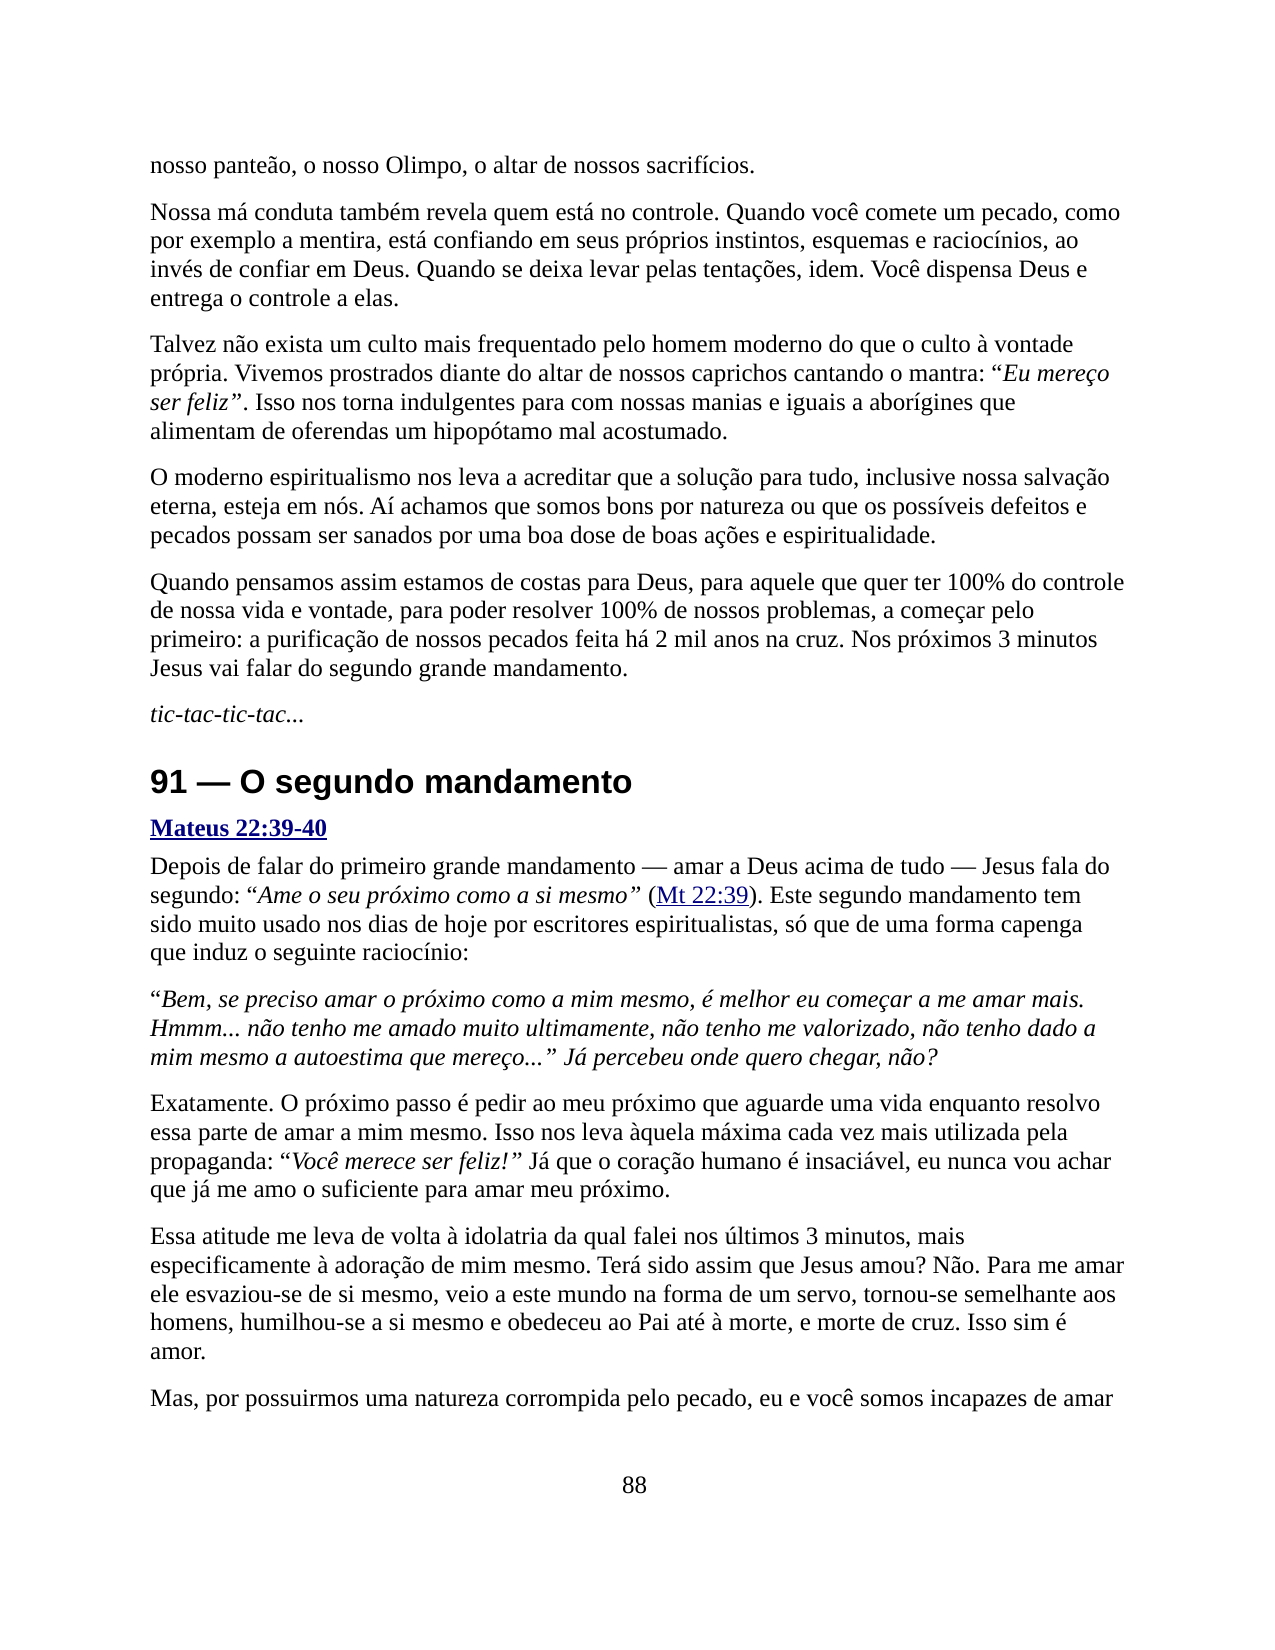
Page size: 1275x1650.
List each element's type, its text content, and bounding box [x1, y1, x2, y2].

text “Bem, se preciso amar o próximo como a mim mesmo, é melhor eu começar a me amar mais. Hmmm... não tenho me amado muito ultimamente, não tenho me valorizado, não tenho dado a mim mesmo a autoestima que mereço...” Já percebeu onde quero chegar, não? [150, 984, 1125, 1070]
text Mas, por possuirmos uma natureza corrompida pelo pecado, eu e você somos incapazes de amar [150, 1383, 1125, 1412]
text Exatamente. O próximo passo é pedir ao meu próximo que aguarde uma vida enquanto resolvo essa parte de amar a mim mesmo. Isso nos leva àquela máxima cada vez mais utilizada pela propaganda: “Você merece ser feliz!” Já que o coração humano é insaciável, eu nunca vou achar que já me amo o suficiente para amar meu próximo. [150, 1088, 1125, 1203]
text Quando pensamos assim estamos de costas para Deus, para aquele que quer ter 100% do controle de nossa vida e vontade, para poder resolver 100% de nossos problemas, a começar pelo primeiro: a purificação de nossos pecados feita há 2 mil anos na cruz. Nos próximos 3 minutos Jesus vai falar do segundo grande mandamento. [150, 567, 1125, 682]
text O moderno espiritualismo nos leva a acreditar que a solução para tudo, inclusive nossa salvação eterna, esteja em nós. Aí achamos que somos bons por natureza ou que os possíveis defeitos e pecados possam ser sanados por uma boa dose de boas ações e espiritualidade. [150, 462, 1125, 549]
text nosso panteão, o nosso Olimpo, o altar de nossos sacrifícios. [150, 150, 1125, 179]
text Talvez não exista um culto mais frequentado pelo homem moderno do que o culto à vontade própria. Vivemos prostrados diante do altar de nossos caprichos cantando o mantra: “Eu mereço ser feliz”. Isso nos torna indulgentes para com nossas manias e iguais a aborígines que alimentam de oferendas um hipopótamo mal acostumado. [150, 329, 1125, 444]
text tic-tac-tic-tac... [150, 699, 1125, 728]
text Depois de falar do primeiro grande mandamento — amar a Deus acima de tudo — Jesus fala do segundo: “Ame o seu próximo como a si mesmo” (Mt 22:39). Este segundo mandamento tem sido muito usado nos dias de hoje por escritores espiritualistas, só que de uma forma capenga que induz o seguinte raciocínio: [150, 851, 1125, 966]
text Essa atitude me leva de volta à idolatria da qual falei nos últimos 3 minutos, mais especificamente à adoração de mim mesmo. Terá sido assim que Jesus amou? Não. Para me amar ele esvaziou-se de si mesmo, veio a este mundo na forma de um servo, tornou-se semelhante aos homens, humilhou-se a si mesmo e obedeceu ao Pai até à morte, e morte de cruz. Isso sim é amor. [150, 1221, 1125, 1365]
text Mateus 22:39-40 [150, 813, 1125, 842]
subtitle 91 — O segundo mandamento [150, 762, 1125, 801]
text Nossa má conduta também revela quem está no controle. Quando você comete um pecado, como por exemplo a mentira, está confiando em seus próprios instintos, esquemas e raciocínios, ao invés de confiar em Deus. Quando se deixa levar pelas tentações, idem. Você dispensa Deus e entrega o controle a elas. [150, 197, 1125, 312]
